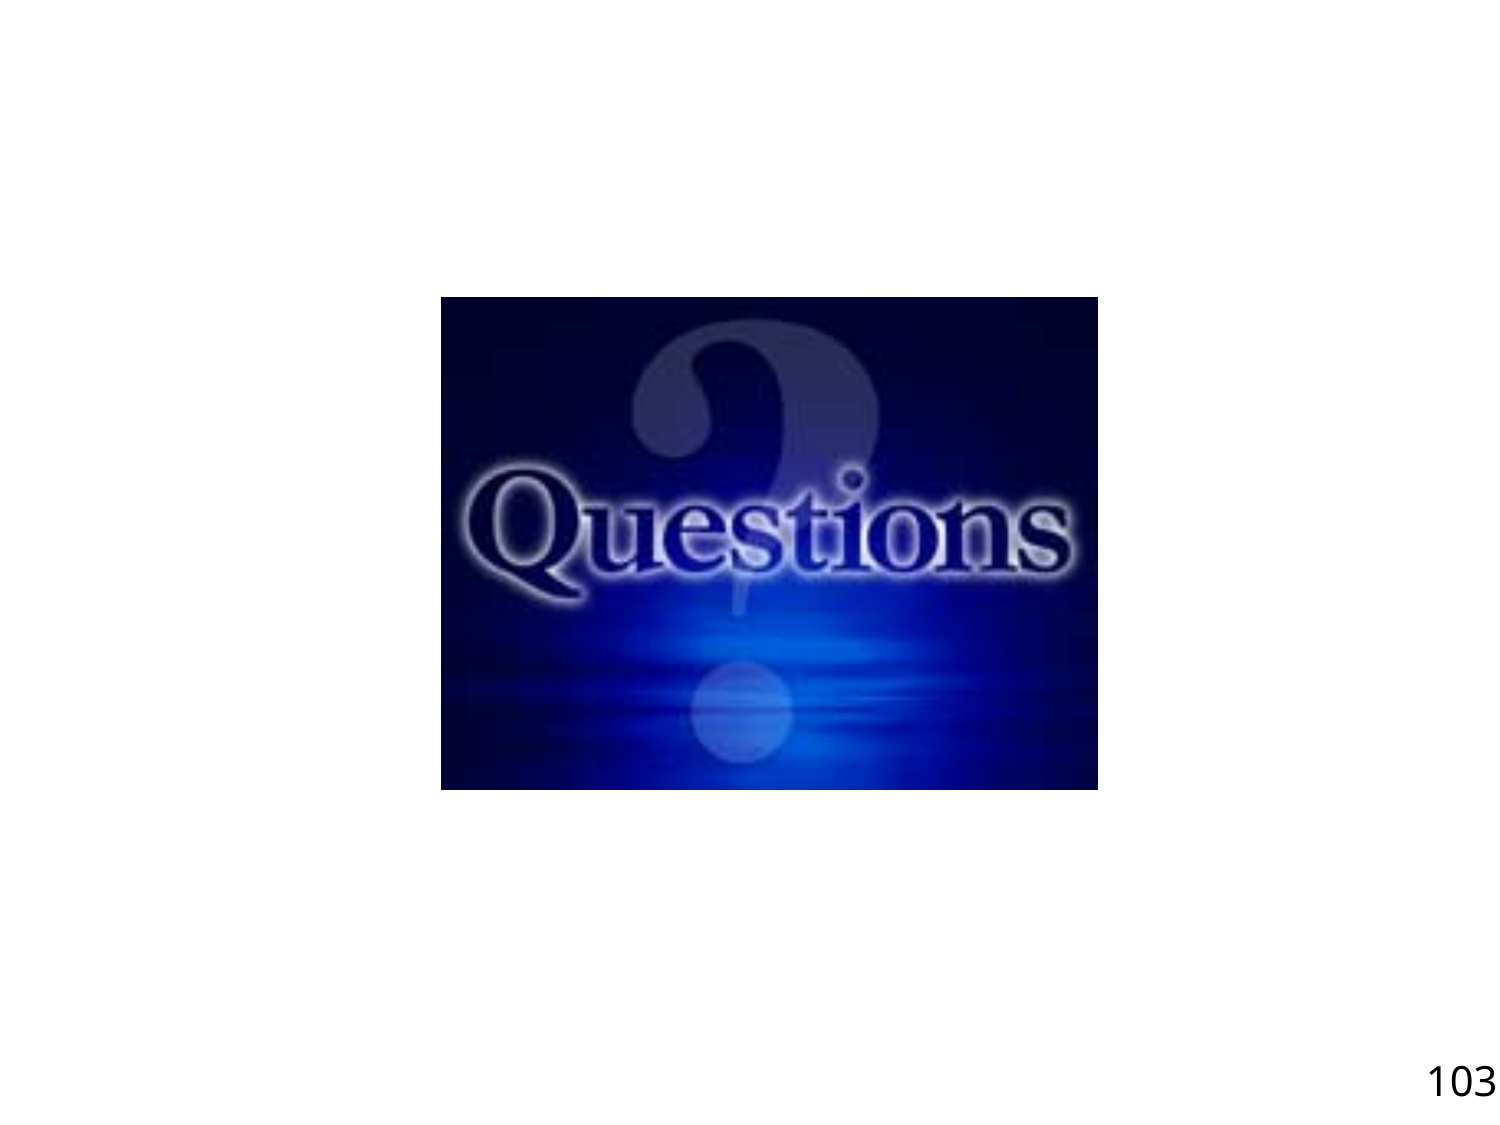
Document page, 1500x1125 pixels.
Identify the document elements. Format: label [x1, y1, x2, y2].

picture [441, 297, 1098, 790]
